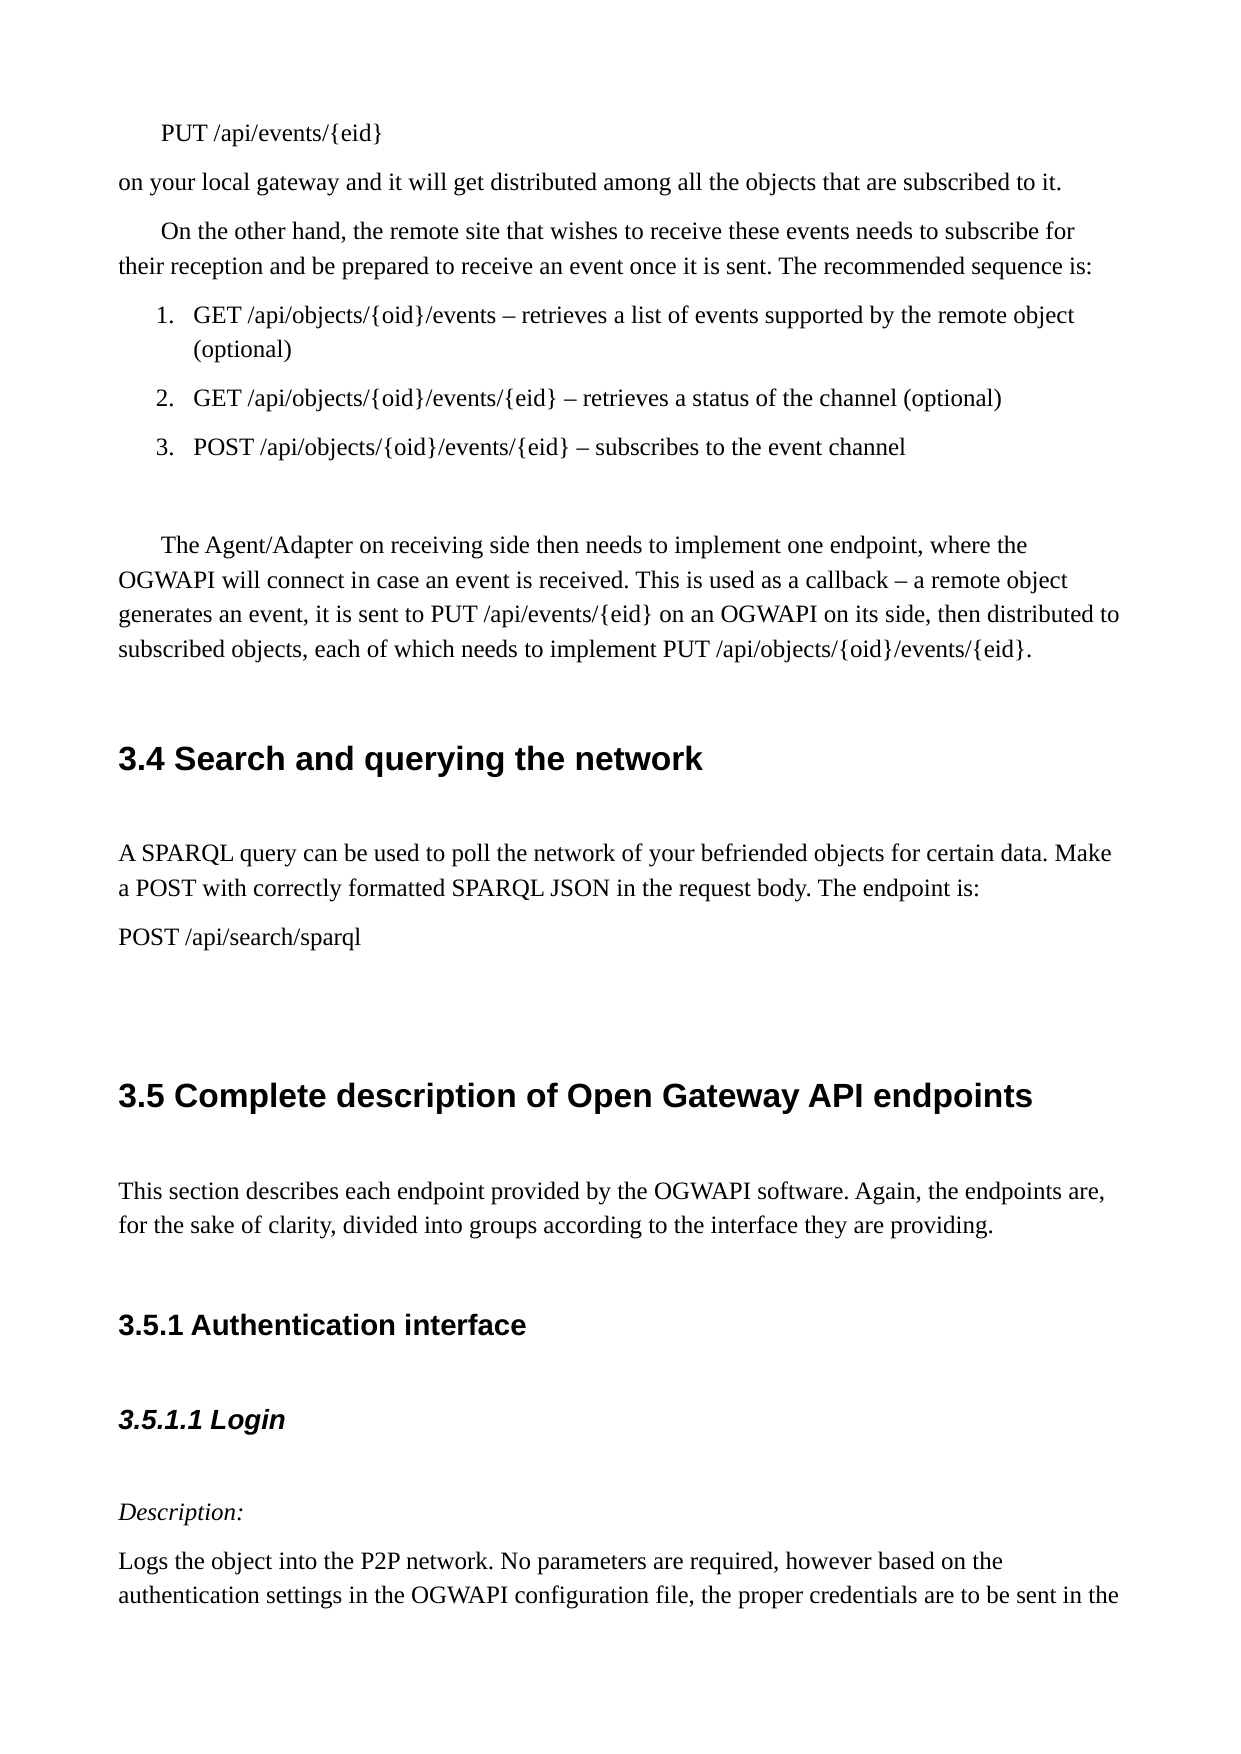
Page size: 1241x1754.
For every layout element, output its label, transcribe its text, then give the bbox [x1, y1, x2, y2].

subtitle 3.5.1.1 Login [118, 1404, 1122, 1436]
list POST /api/objects/{oid}/events/{eid} – subscribes to the event channel [156, 432, 1122, 461]
text Logs the object into the P2P network. No parameters are required, however based on the authentication settings in the OGWAPI configuration file, the proper credentials are to be sent in the [118, 1546, 1122, 1609]
list GET /api/objects/{oid}/events – retrieves a list of events supported by the remote object (optional) [156, 300, 1122, 363]
list GET /api/objects/{oid}/events/{eid} – retrieves a status of the channel (optional) [156, 383, 1122, 412]
text This section describes each endpoint provided by the OGWAPI software. Again, the endpoints are, for the sake of clarity, divided into groups according to the interface they are providing. [118, 1176, 1122, 1239]
text A SPARQL query can be used to poll the network of your befriended objects for certain data. Make a POST with correctly formatted SPARQL JSON in the request body. The endpoint is: [118, 838, 1122, 902]
subtitle 3.4 Search and querying the network [118, 738, 1122, 777]
subtitle 3.5.1 Authentication interface [118, 1308, 1122, 1342]
text The Agent/Adapter on receiving side then needs to implement one endpoint, where the OGWAPI will connect in case an event is received. This is used as a callback – a remote object generates an event, it is sent to PUT /api/events/{eid} on an OGWAPI on its side, then distributed to subscribed objects, each of which needs to implement PUT /api/objects/{oid}/events/{eid}. [118, 531, 1122, 663]
text On the other hand, the remote site that wishes to receive these events needs to subscribe for their reception and be prepared to receive an event once it is sent. The recommended sequence is: [118, 216, 1122, 279]
text PUT /api/events/{eid} [118, 118, 1122, 147]
text Description: [118, 1497, 1122, 1526]
subtitle 3.5 Complete description of Open Gateway API endpoints [118, 1076, 1122, 1114]
text POST /api/search/sparql [118, 922, 1122, 951]
text on your local gateway and it will get distributed among all the objects that are subscribed to it. [118, 167, 1122, 196]
